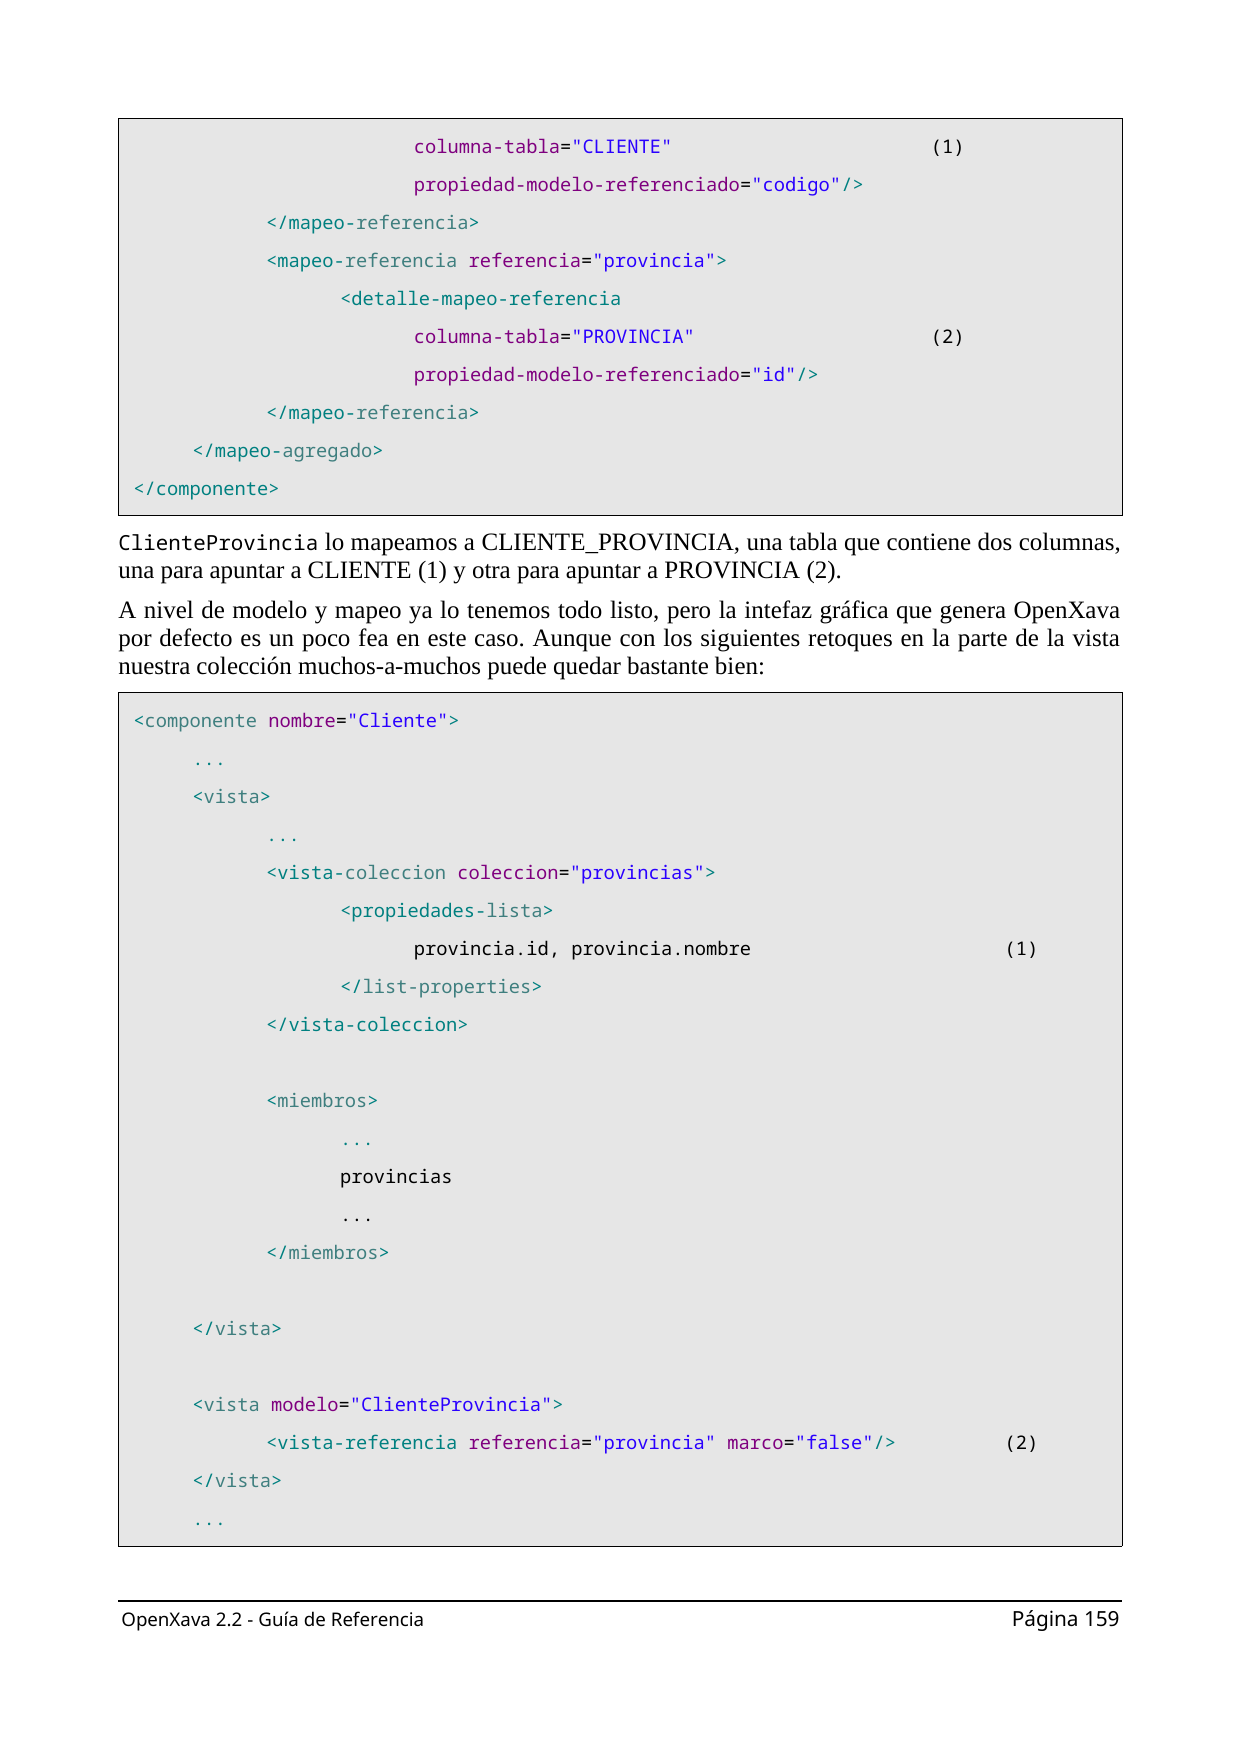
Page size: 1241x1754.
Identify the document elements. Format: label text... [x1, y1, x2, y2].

text </componente> [119, 460, 1122, 515]
text propiedad-modelo-referenciado="codigo"/> [119, 156, 1122, 194]
text ... [119, 1110, 1122, 1148]
text </miembros> [119, 1224, 1122, 1262]
text ... [119, 730, 1122, 768]
text <propiedades-lista> [119, 882, 1122, 920]
text ClienteProvincia lo mapeamos a CLIENTE_PROVINCIA, una tabla que contiene dos columnas, una para apuntar a CLIENTE (1) y otra para apuntar a PROVINCIA (2). [118, 528, 1122, 584]
text provincia.id, provincia.nombre (1) [119, 920, 1122, 958]
text </mapeo-agregado> [119, 422, 1122, 460]
text </vista> [119, 1301, 1122, 1338]
text <detalle-mapeo-referencia [119, 270, 1122, 308]
text <miembros> [119, 1072, 1122, 1110]
text <mapeo-referencia referencia="provincia"> [119, 232, 1122, 270]
text ... [119, 806, 1122, 844]
text </mapeo-referencia> [119, 194, 1122, 232]
text </vista> [119, 1453, 1122, 1491]
text A nivel de modelo y mapeo ya lo tenemos todo listo, pero la intefaz gráfica que genera OpenXava por defecto es un poco fea en este caso. Aunque con los siguientes retoques en la parte de la vista nuestra colección muchos-a-muchos puede quedar bastante bien: [118, 597, 1122, 680]
text ... [119, 1491, 1122, 1546]
text </vista-coleccion> [119, 996, 1122, 1034]
text <vista-referencia referencia="provincia" marco="false"/> (2) [119, 1414, 1122, 1453]
text ... [119, 1186, 1122, 1224]
text <componente nombre="Cliente"> [119, 693, 1122, 730]
text columna-tabla="CLIENTE" (1) [119, 119, 1122, 156]
text columna-tabla="PROVINCIA" (2) [119, 308, 1122, 346]
text provincias [119, 1148, 1122, 1186]
text <vista> [119, 768, 1122, 806]
text <vista modelo="ClienteProvincia"> [119, 1377, 1122, 1414]
text </list-properties> [119, 958, 1122, 996]
text <vista-coleccion coleccion="provincias"> [119, 844, 1122, 882]
text propiedad-modelo-referenciado="id"/> [119, 346, 1122, 384]
text </mapeo-referencia> [119, 384, 1122, 422]
